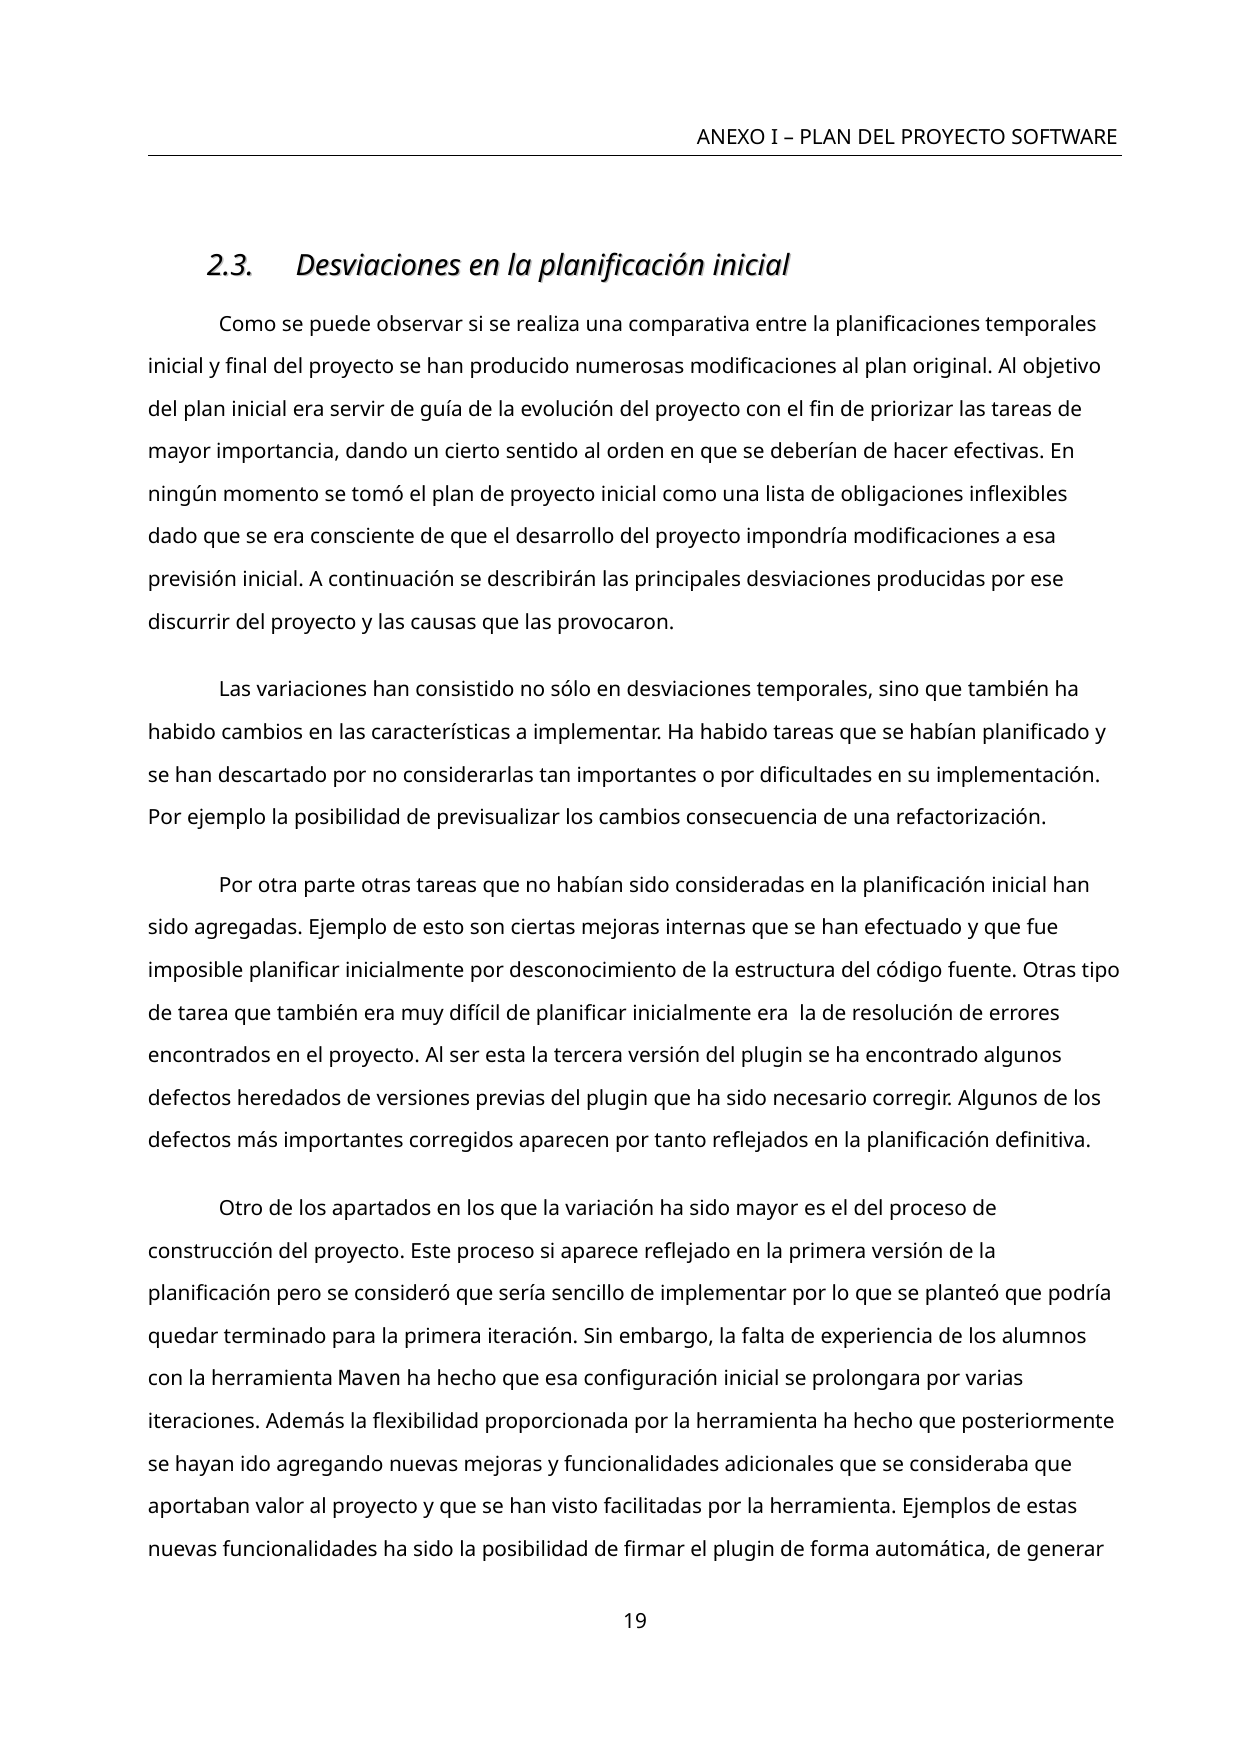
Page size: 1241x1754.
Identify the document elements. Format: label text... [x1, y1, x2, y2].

subtitle Desviaciones en la planificación inicial [207, 244, 1122, 284]
text Por otra parte otras tareas que no habían sido consideradas en la planificación inicial han sido agregadas. Ejemplo de esto son ciertas mejoras internas que se han efectuado y que fue imposible planificar inicialmente por desconocimiento de la estructura del código fuente. Otras tipo de tarea que también era muy difícil de planificar inicialmente era la de resolución de errores encontrados en el proyecto. Al ser esta la tercera versión del plugin se ha encontrado algunos defectos heredados de versiones previas del plugin que ha sido necesario corregir. Algunos de los defectos más importantes corregidos aparecen por tanto reflejados en la planificación definitiva. [148, 870, 1122, 1154]
text Otro de los apartados en los que la variación ha sido mayor es el del proceso de construcción del proyecto. Este proceso si aparece reflejado en la primera versión de la planificación pero se consideró que sería sencillo de implementar por lo que se planteó que podría quedar terminado para la primera iteración. Sin embargo, la falta de experiencia de los alumnos con la herramienta Maven ha hecho que esa configuración inicial se prolongara por varias iteraciones. Además la flexibilidad proporcionada por la herramienta ha hecho que posteriormente se hayan ido agregando nuevas mejoras y funcionalidades adicionales que se consideraba que aportaban valor al proyecto y que se han visto facilitadas por la herramienta. Ejemplos de estas nuevas funcionalidades ha sido la posibilidad de firmar el plugin de forma automática, de generar [148, 1193, 1122, 1562]
text Las variaciones han consistido no sólo en desviaciones temporales, sino que también ha habido cambios en las características a implementar. Ha habido tareas que se habían planificado y se han descartado por no considerarlas tan importantes o por dificultades en su implementación. Por ejemplo la posibilidad de previsualizar los cambios consecuencia de una refactorización. [148, 674, 1122, 831]
text Como se puede observar si se realiza una comparativa entre la planificaciones temporales inicial y final del proyecto se han producido numerosas modificaciones al plan original. Al objetivo del plan inicial era servir de guía de la evolución del proyecto con el fin de priorizar las tareas de mayor importancia, dando un cierto sentido al orden en que se deberían de hacer efectivas. En ningún momento se tomó el plan de proyecto inicial como una lista de obligaciones inflexibles dado que se era consciente de que el desarrollo del proyecto impondría modificaciones a esa previsión inicial. A continuación se describirán las principales desviaciones producidas por ese discurrir del proyecto y las causas que las provocaron. [148, 309, 1122, 635]
